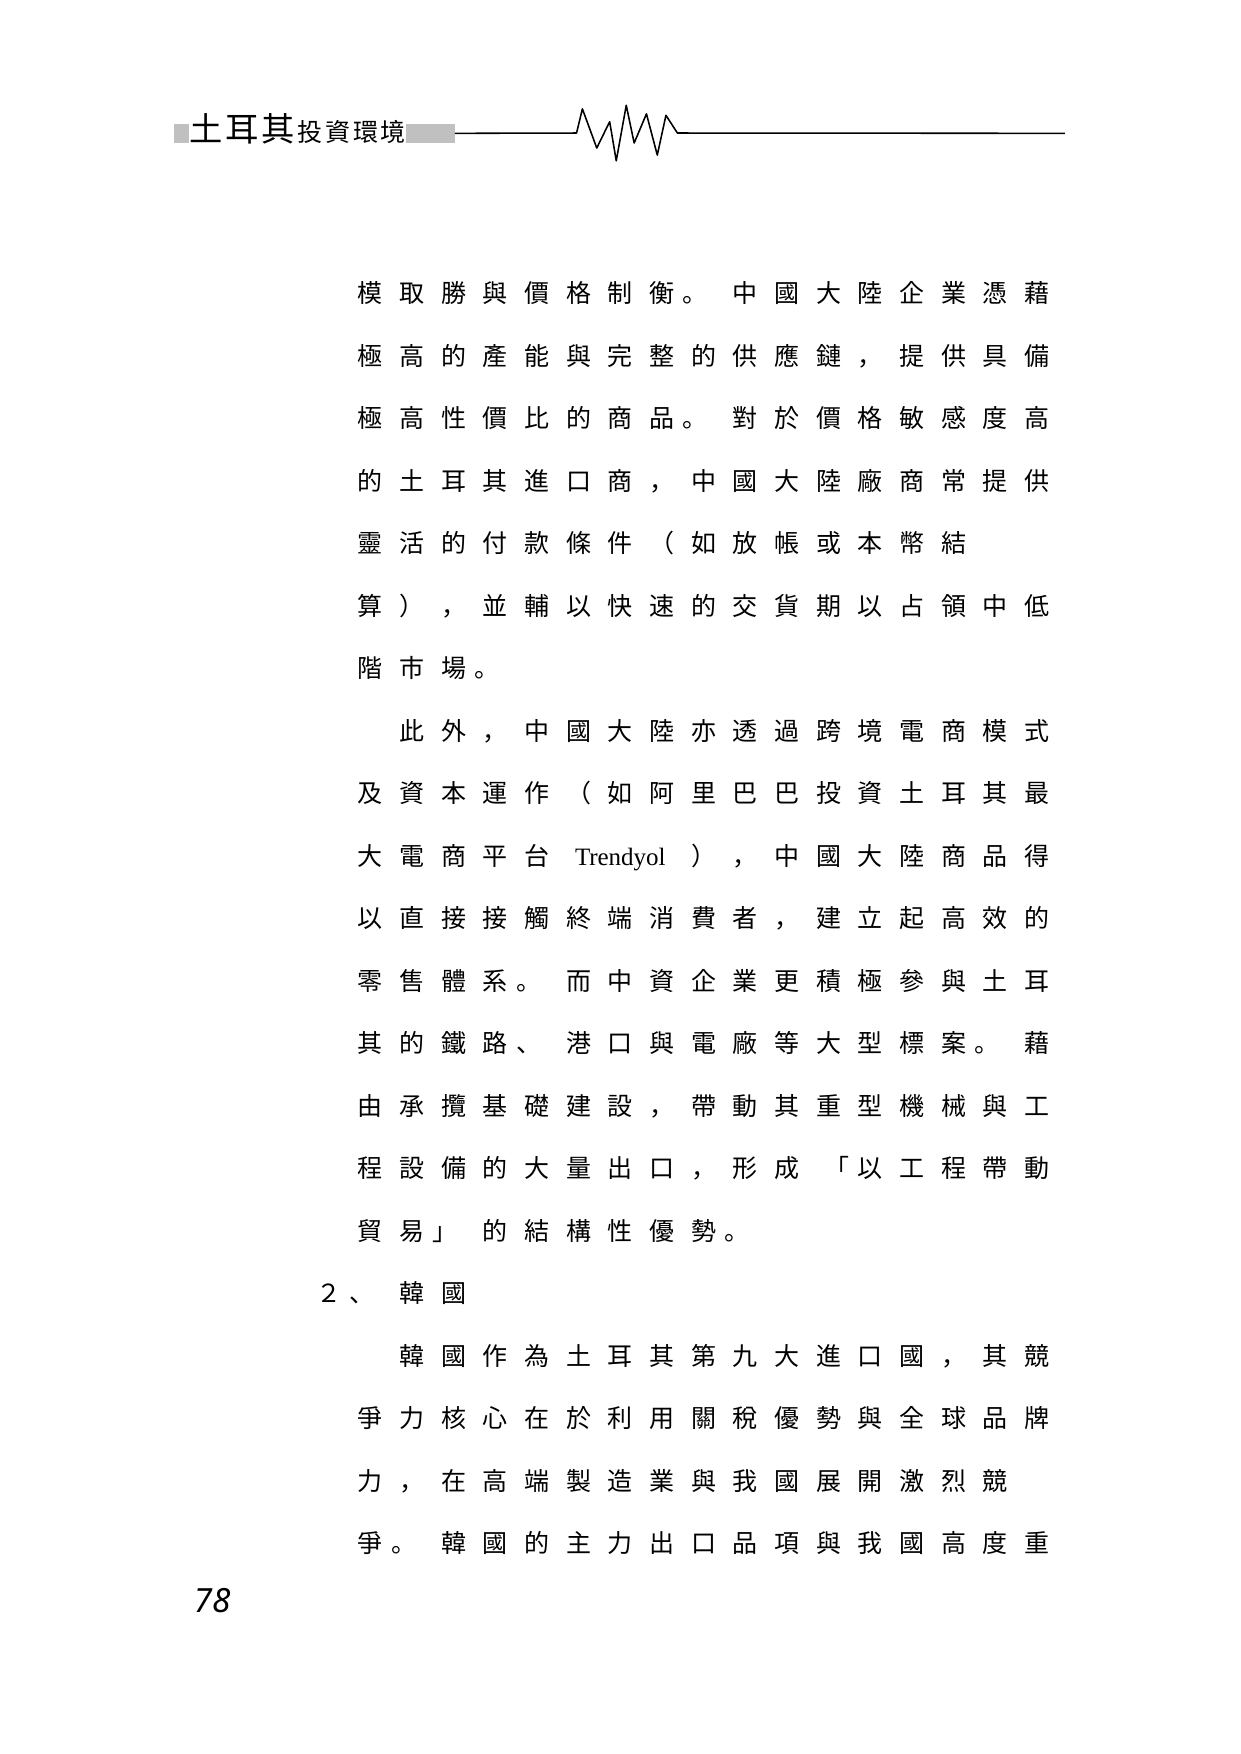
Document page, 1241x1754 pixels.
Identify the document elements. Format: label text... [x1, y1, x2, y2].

text 韓國作為土耳其第九大進口國，其競爭力核心在於利用關稅優勢與全球品牌力，在高端製造業與我國展開激烈競爭。韓國的主力出口品項與我國高度重 [330, 1313, 1058, 1563]
text ２、韓國 [281, 1250, 1058, 1313]
text 此外，中國大陸亦透過跨境電商模式及資本運作（如阿里巴巴投資土耳其最大電商平台Trendyol），中國大陸商品得以直接接觸終端消費者，建立起高效的零售體系。而中資企業更積極參與土耳其的鐵路、港口與電廠等大型標案。藉由承攬基礎建設，帶動其重型機械與工程設備的大量出口，形成「以工程帶動貿易」的結構性優勢。 [330, 688, 1058, 1250]
text 模取勝與價格制衡。中國大陸企業憑藉極高的產能與完整的供應鏈，提供具備極高性價比的商品。對於價格敏感度高的土耳其進口商，中國大陸廠商常提供靈活的付款條件（如放帳或本幣結算），並輔以快速的交貨期以占領中低階市場。 [330, 250, 1058, 688]
